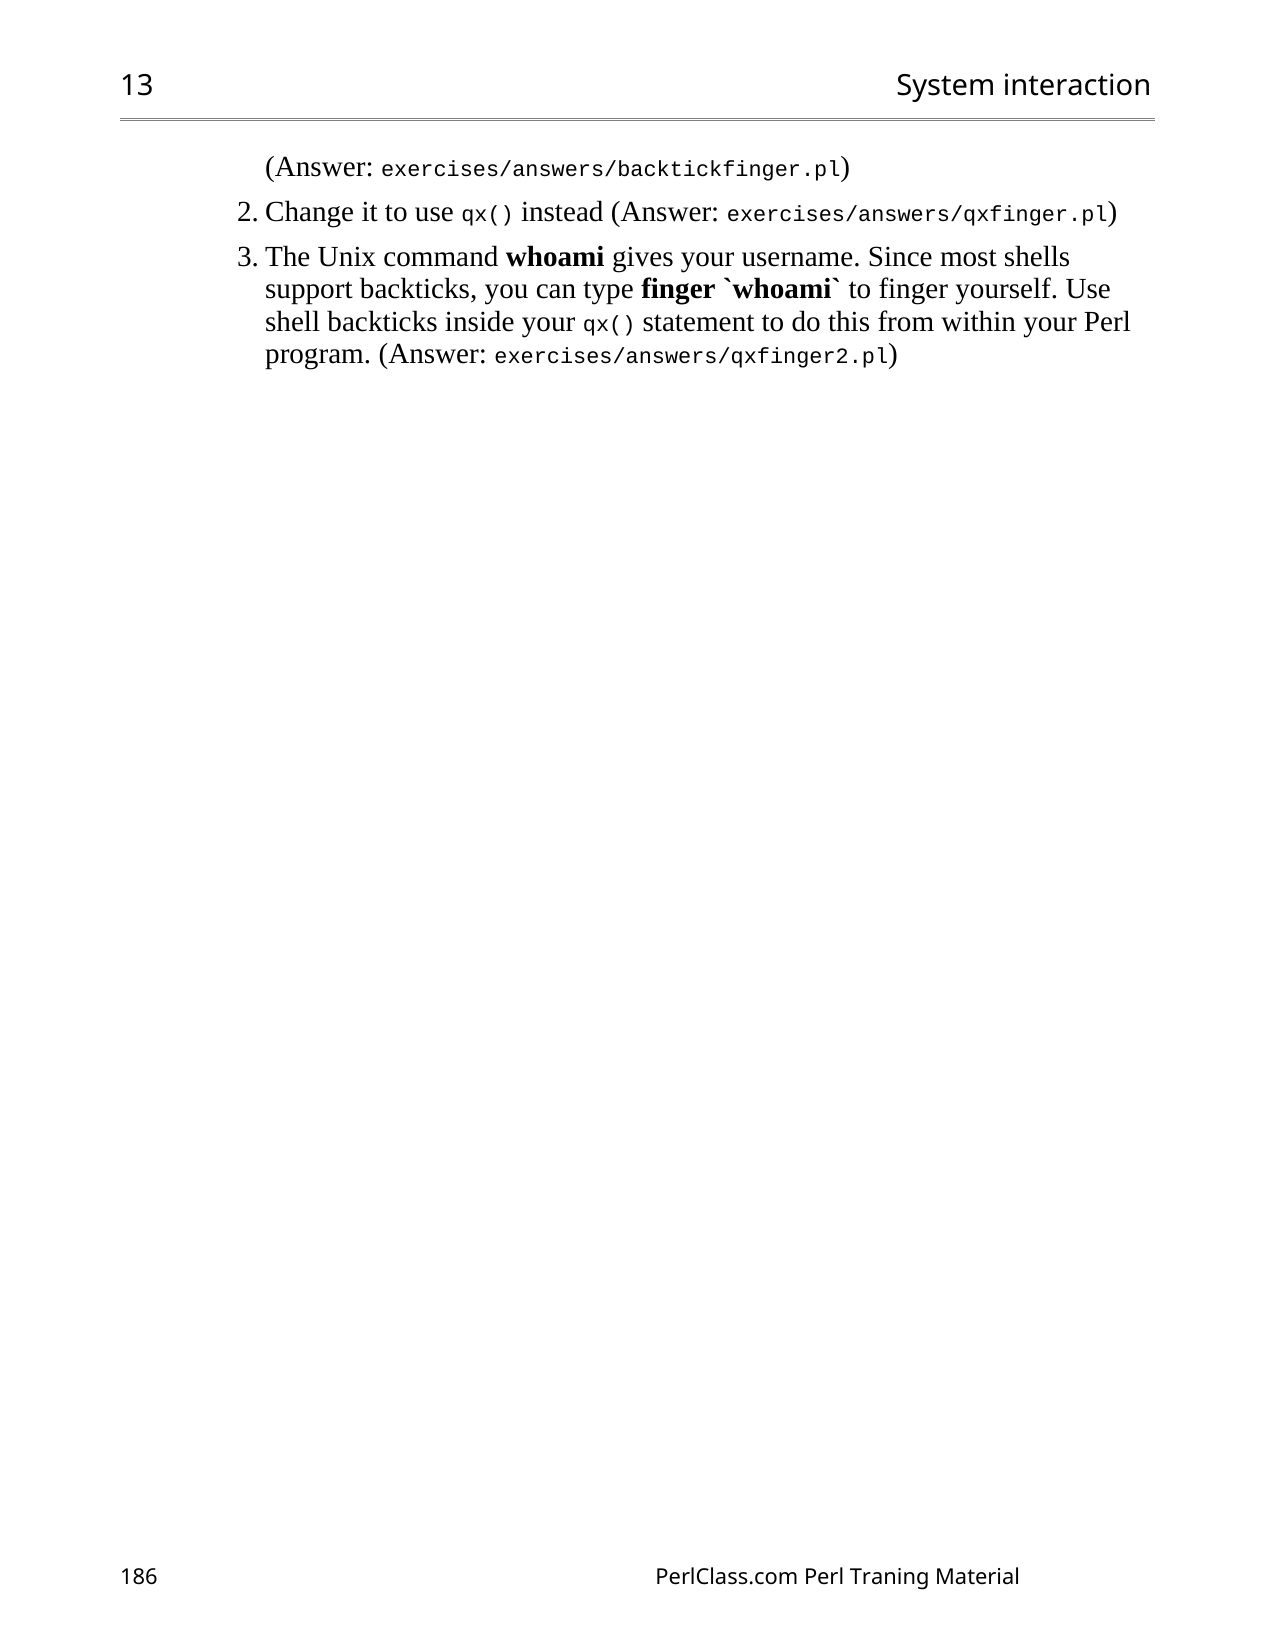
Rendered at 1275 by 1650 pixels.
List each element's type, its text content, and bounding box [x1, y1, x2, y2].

text 2. Change it to use qx() instead (Answer: exercises/answers/qxfinger.pl) [220, 195, 1155, 228]
text 3. The Unix command whoami gives your username. Since most shells support backticks, you can type finger `whoami` to finger yourself. Use shell backticks inside your qx() statement to do this from within your Perl program. (Answer: exercises/answers/qxfinger2.pl) [220, 240, 1155, 370]
text (Answer: exercises/answers/backtickfinger.pl) [220, 150, 1155, 182]
